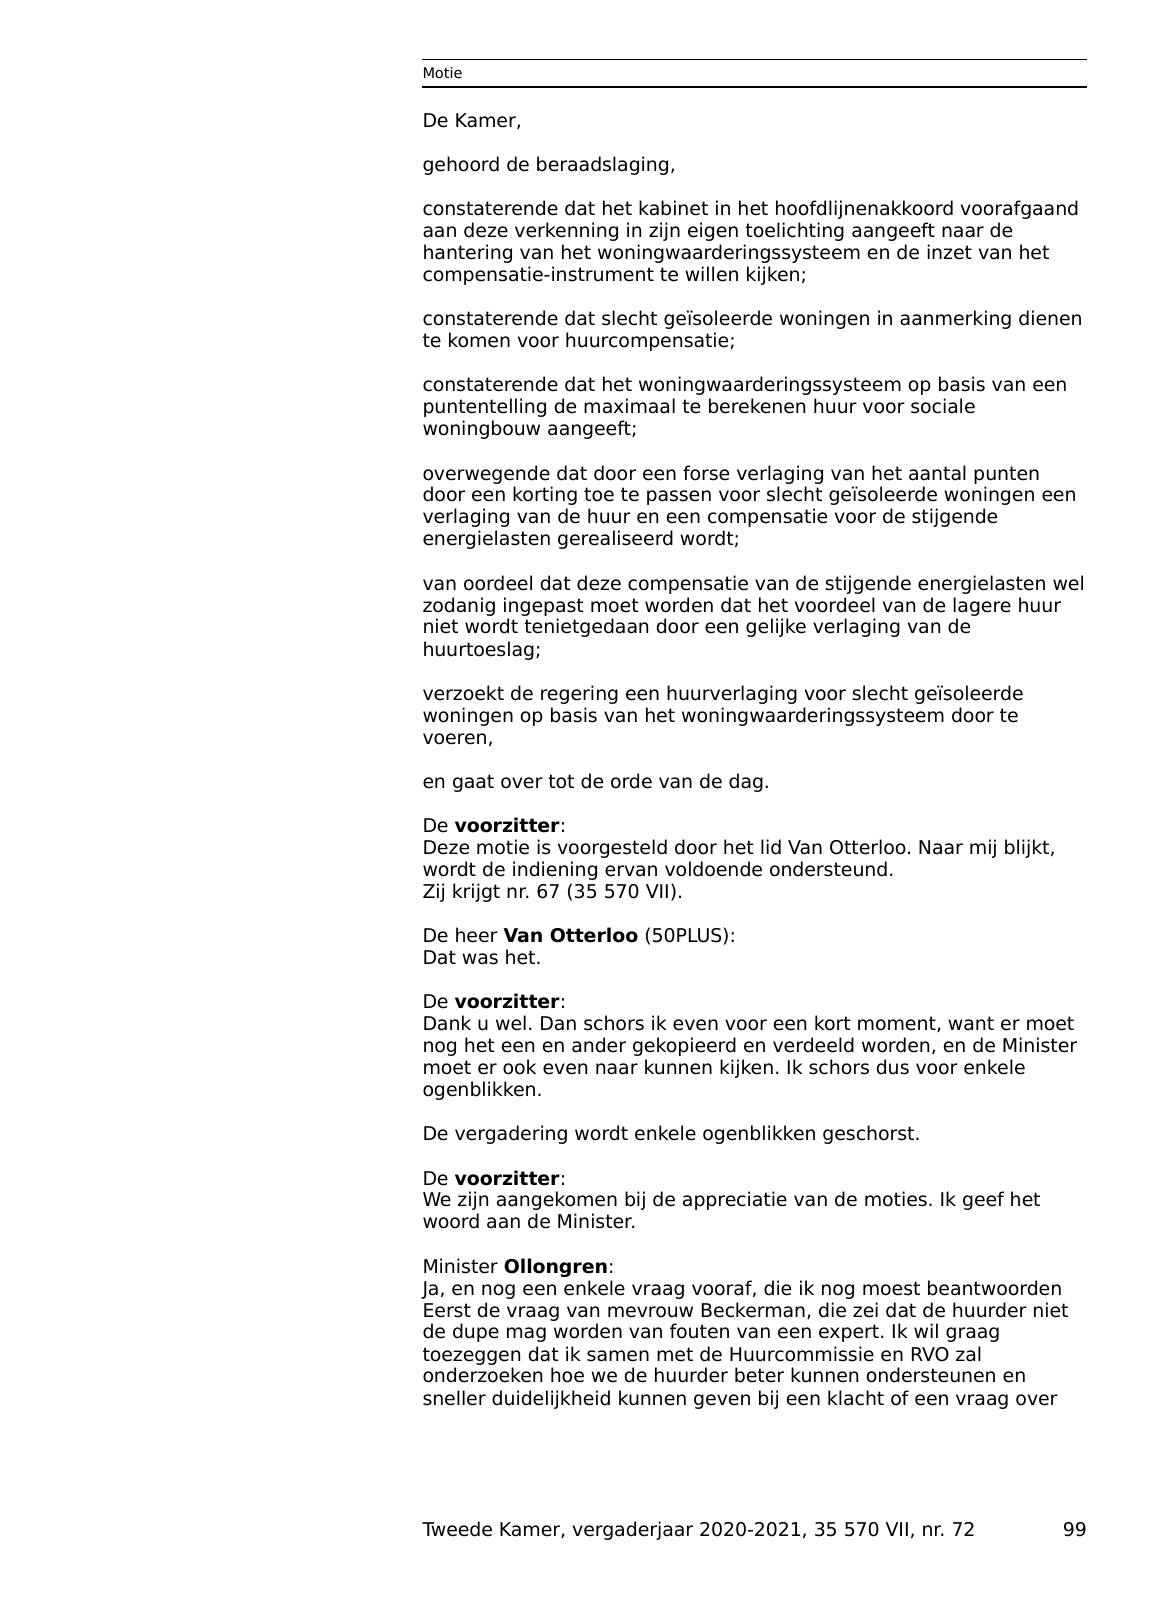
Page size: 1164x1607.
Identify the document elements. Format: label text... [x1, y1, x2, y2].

text verzoekt de regering een huurverlaging voor slecht geïsoleerde woningen op basis van het woningwaarderingssysteem door te voeren, [422, 683, 1087, 748]
text De voorzitter: [422, 991, 1087, 1013]
text Deze motie is voorgesteld door het lid Van Otterloo. Naar mij blijkt, wordt de indiening ervan voldoende ondersteund. [422, 837, 1087, 881]
text gehoord de beraadslaging, [422, 154, 1087, 176]
table_header Motie [422, 60, 1087, 86]
text en gaat over tot de orde van de dag. [422, 771, 1087, 793]
text Ja, en nog een enkele vraag vooraf, die ik nog moest beantwoorden [422, 1277, 1087, 1299]
text Eerst de vraag van mevrouw Beckerman, die zei dat de huurder niet de dupe mag worden van fouten van een expert. Ik wil graag toezeggen dat ik samen met de Huurcommissie en RVO zal onderzoeken hoe we de huurder beter kunnen ondersteunen en sneller duidelijkheid kunnen geven bij een klacht of een vraag over [422, 1299, 1087, 1409]
text De vergadering wordt enkele ogenblikken geschorst. [422, 1123, 1087, 1145]
text van oordeel dat deze compensatie van de stijgende energielasten wel zodanig ingepast moet worden dat het voordeel van de lagere huur niet wordt tenietgedaan door een gelijke verlaging van de huurtoeslag; [422, 572, 1087, 660]
text Dat was het. [422, 947, 1087, 969]
text Zij krijgt nr. 67 (35 570 VII). [422, 881, 1087, 903]
text Dank u wel. Dan schors ik even voor een kort moment, want er moet nog het een en ander gekopieerd en verdeeld worden, en de Minister moet er ook even naar kunnen kijken. Ik schors dus voor enkele ogenblikken. [422, 1013, 1087, 1101]
text We zijn aangekomen bij de appreciatie van de moties. Ik geef het woord aan de Minister. [422, 1189, 1087, 1233]
text constaterende dat het kabinet in het hoofdlijnenakkoord voorafgaand aan deze verkenning in zijn eigen toelichting aangeeft naar de hantering van het woningwaarderingssysteem en de inzet van het compensatie-instrument te willen kijken; [422, 198, 1087, 286]
text Minister Ollongren: [422, 1256, 1087, 1277]
text De heer Van Otterloo (50PLUS): [422, 925, 1087, 947]
text overwegende dat door een forse verlaging van het aantal punten door een korting toe te passen voor slecht geïsoleerde woningen een verlaging van de huur en een compensatie voor de stijgende energielasten gerealiseerd wordt; [422, 462, 1087, 550]
text De voorzitter: [422, 1167, 1087, 1189]
text constaterende dat het woningwaarderingssysteem op basis van een puntentelling de maximaal te berekenen huur voor sociale woningbouw aangeeft; [422, 374, 1087, 440]
text De Kamer, [422, 110, 1087, 132]
text De voorzitter: [422, 815, 1087, 837]
text constaterende dat slecht geïsoleerde woningen in aanmerking dienen te komen voor huurcompensatie; [422, 308, 1087, 352]
